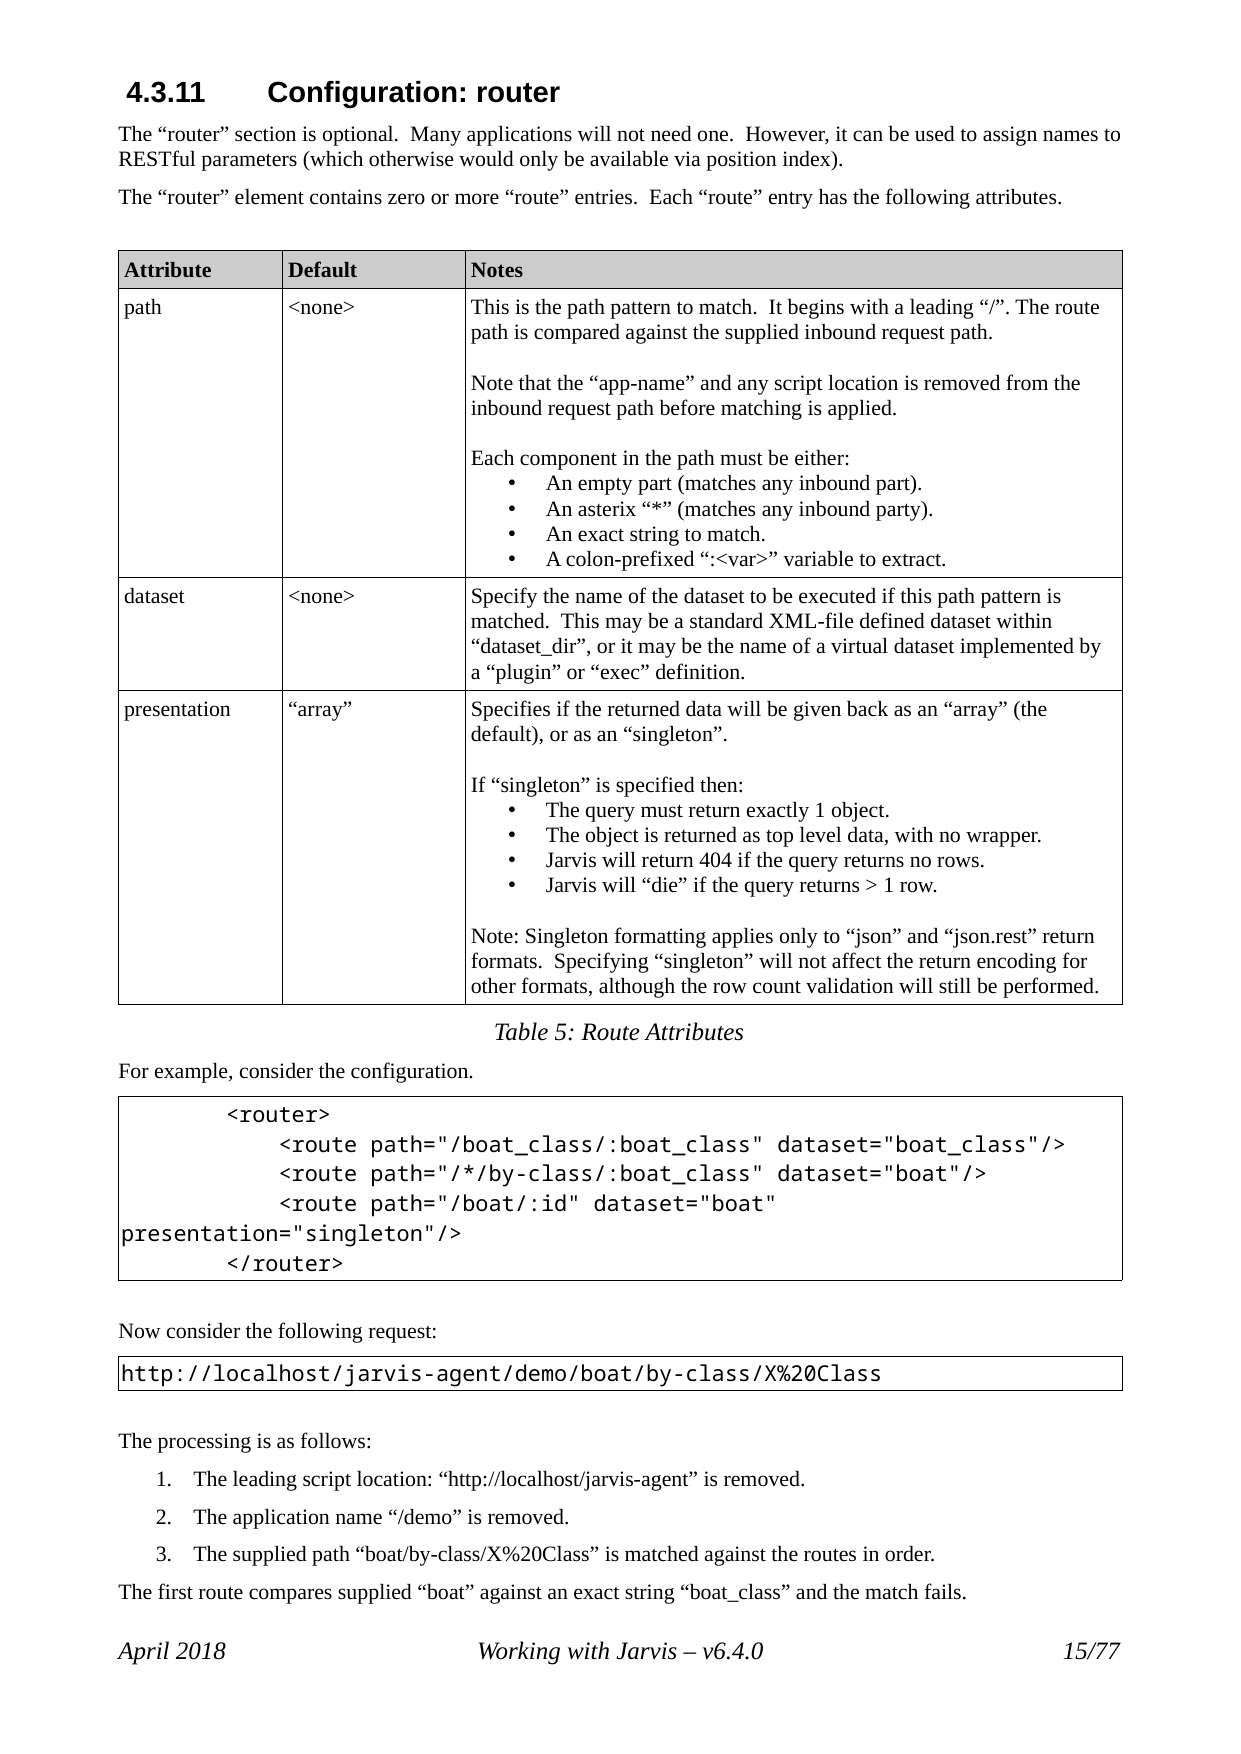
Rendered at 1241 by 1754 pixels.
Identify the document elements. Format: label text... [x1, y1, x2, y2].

text The “router” element contains zero or more “route” entries. Each “route” entry has the following attributes. [118, 184, 1122, 209]
list The supplied path “boat/by-class/X%20Class” is matched against the routes in order. [156, 1541, 1122, 1567]
table_cell presentation [119, 691, 282, 1004]
table_cell Specifies if the returned data will be given back as an “array” (the default), or as an “singleton”. If “singleton” is specified then: The query must return exactly 1 object. The object is returned as top level data, with no wrapper. Jarvis will return 404 if the query returns no rows. Jarvis will “die” if the query returns > 1 row. Note: Singleton formatting applies only to “json” and “json.rest” return formats. Specifying “singleton” will not affect the return encoding for other formats, although the row count validation will still be performed. [466, 691, 1122, 1004]
subtitle Configuration: router [118, 75, 1122, 108]
text Now consider the following request: [118, 1318, 1122, 1343]
text The “router” section is optional. Many applications will not need one. However, it can be used to assign names to RESTful parameters (which otherwise would only be available via position index). [118, 121, 1122, 171]
table_cell dataset [119, 578, 282, 690]
text The first route compares supplied “boat” against an exact string “boat_class” and the match fails. [118, 1579, 1122, 1604]
table_header Default [283, 251, 465, 288]
table_cell Specify the name of the dataset to be executed if this path pattern is matched. This may be a standard XML-file defined dataset within “dataset_dir”, or it may be the name of a virtual dataset implemented by a “plugin” or “exec” definition. [466, 578, 1122, 690]
text For example, consider the configuration. [118, 1058, 1122, 1084]
table_header Attribute [119, 251, 282, 288]
text The processing is as follows: [118, 1428, 1122, 1453]
table_header Notes [466, 251, 1122, 288]
text http://localhost/jarvis-agent/demo/boat/by-class/X%20Class [119, 1357, 1122, 1390]
table_cell <none> [283, 578, 465, 690]
table_cell This is the path pattern to match. It begins with a leading “/”. The route path is compared against the supplied inbound request path. Note that the “app-name” and any script location is removed from the inbound request path before matching is applied. Each component in the path must be either: An empty part (matches any inbound part). An asterix “*” (matches any inbound party). An exact string to match. A colon-prefixed “:<var>” variable to extract. [466, 289, 1122, 577]
list The leading script location: “http://localhost/jarvis-agent” is removed. [156, 1466, 1122, 1491]
text Table 5: Route Attributes [118, 1017, 1122, 1046]
list The application name “/demo” is removed. [156, 1504, 1122, 1529]
table_cell path [119, 289, 282, 577]
table_cell <none> [283, 289, 465, 577]
text <router> <route path="/boat_class/:boat_class" dataset="boat_class"/> <route path="/*/by-class/:boat_class" dataset="boat"/> <route path="/boat/:id" dataset="boat" presentation="singleton"/> </router> [119, 1097, 1122, 1280]
table_cell “array” [283, 691, 465, 1004]
